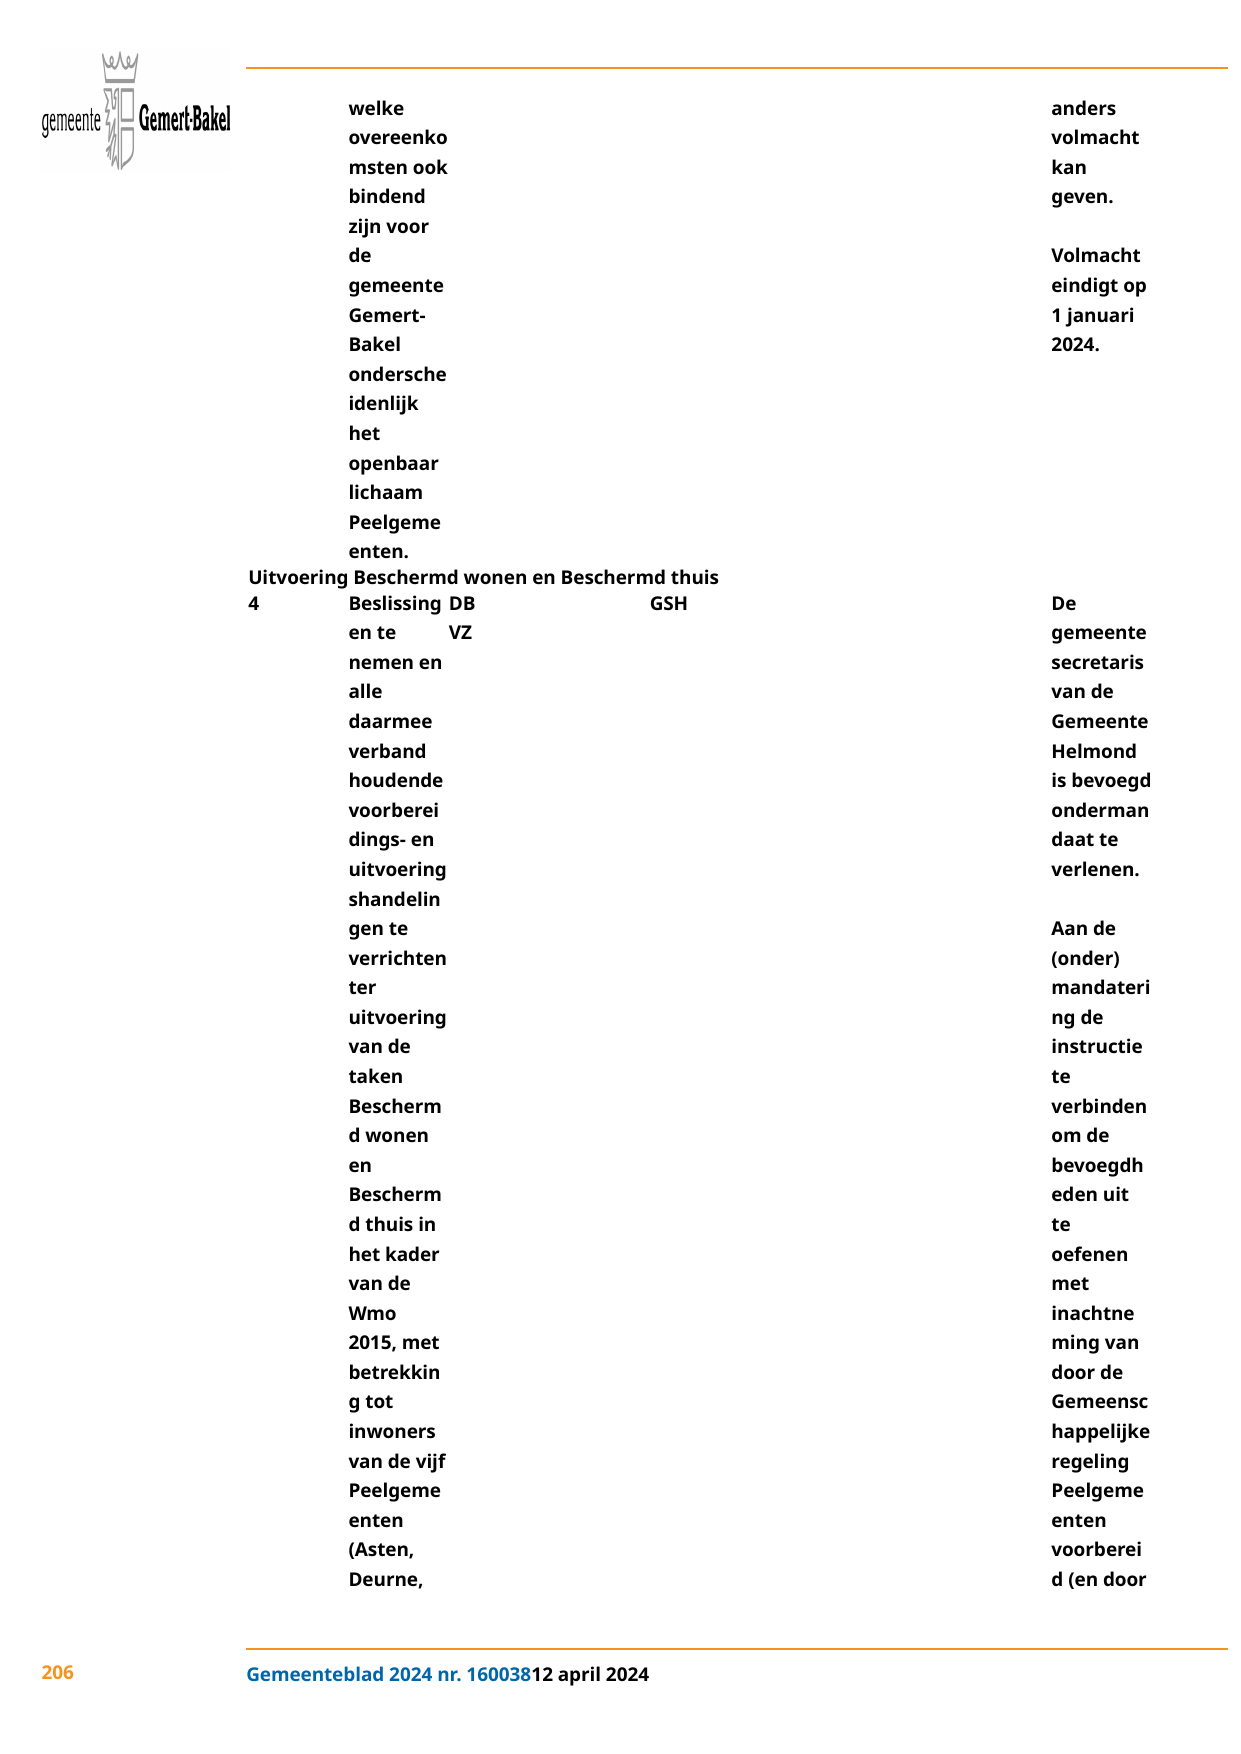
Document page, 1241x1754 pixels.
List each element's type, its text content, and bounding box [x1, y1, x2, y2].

table_cell [850, 95, 951, 564]
picture [41, 47, 231, 172]
table_cell anders volmacht kan geven. Volmacht eindigt op 1 januari 2024. [1051, 95, 1152, 564]
table_cell 4 [248, 590, 348, 1592]
table_cell [750, 95, 850, 564]
table_cell [449, 95, 549, 564]
table_cell [750, 590, 850, 1592]
table_cell [650, 95, 750, 564]
table_cell [549, 590, 649, 1592]
table_cell Beslissingen te nemen en alle daarmee verband houdende voorbereidings- en uitvoeringshandelingen te verrichten ter uitvoering van de taken Beschermd wonen en Beschermd thuis in het kader van de Wmo 2015, met betrekking tot inwoners van de vijf Peelgemeenten (Asten, Deurne, [348, 590, 449, 1592]
table_cell De gemeentesecretaris van de Gemeente Helmond is bevoegd ondermandaat te verlenen. Aan de (onder) mandatering de instructie te verbinden om de bevoegdheden uit te oefenen met inachtneming van door de Gemeenschappelijke regeling Peelgemeenten voorbereid (en door [1051, 590, 1152, 1592]
table_cell welke overeenkomsten ook bindend zijn voor de gemeente Gemert-Bakel onderscheidenlijk het openbaar lichaam Peelgemeenten. [348, 95, 449, 564]
table_cell DB VZ [449, 590, 549, 1592]
table_cell [248, 95, 348, 564]
table_cell [549, 95, 649, 564]
table_cell [951, 590, 1051, 1592]
table_cell [951, 95, 1051, 564]
table_cell [850, 590, 951, 1592]
table_cell GSH [650, 590, 750, 1592]
table_cell Uitvoering Beschermd wonen en Beschermd thuis [248, 564, 1152, 590]
